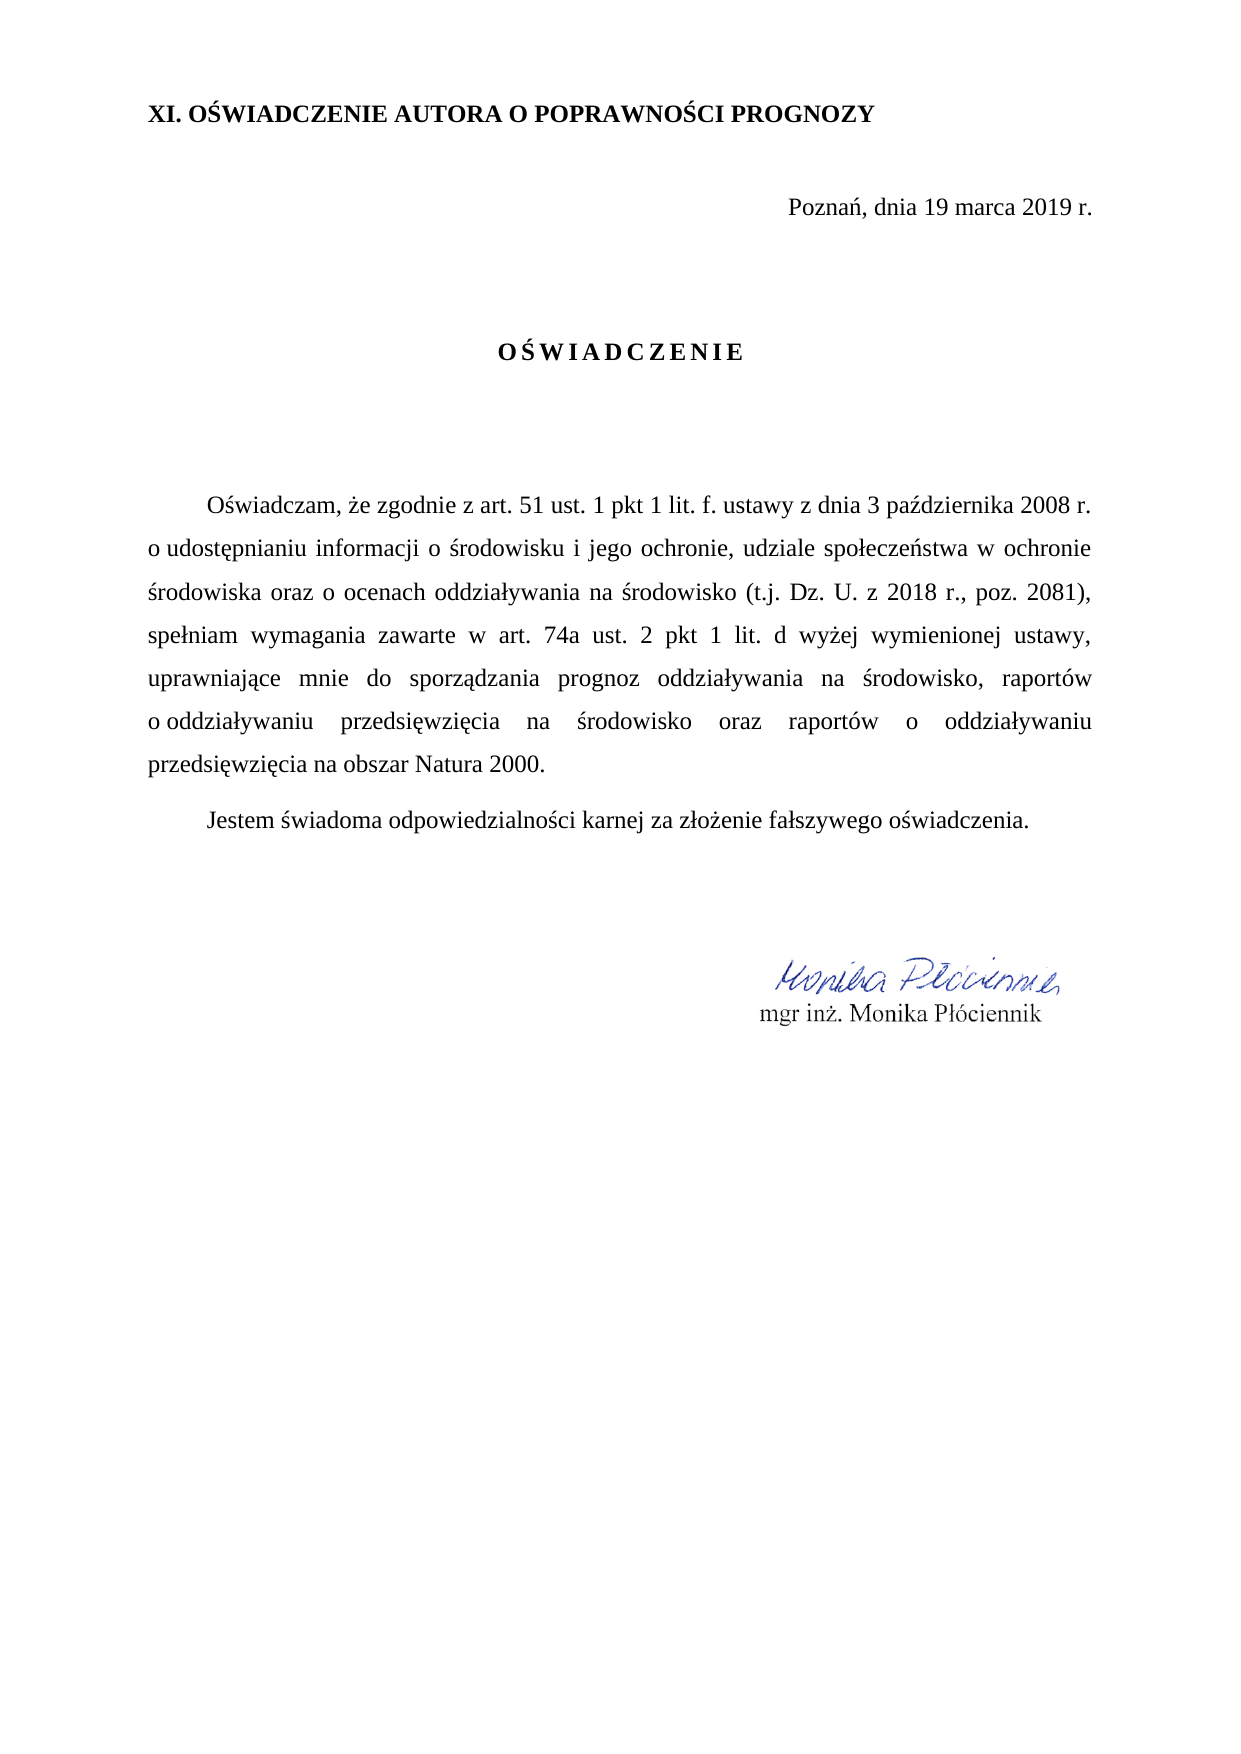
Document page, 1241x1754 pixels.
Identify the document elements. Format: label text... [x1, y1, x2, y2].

text Oświadczam, że zgodnie z art. 51 ust. 1 pkt 1 lit. f. ustawy z dnia 3 października 2008 r. o udostępnianiu informacji o środowisku i jego ochronie, udziale społeczeństwa w ochronie środowiska oraz o ocenach oddziaływania na środowisko (t.j. Dz. U. z 2018 r., poz. 2081), spełniam wymagania zawarte w art. 74a ust. 2 pkt 1 lit. d wyżej wymienionej ustawy, uprawniające mnie do sporządzania prognoz oddziaływania na środowisko, raportów o oddziaływaniu przedsięwzięcia na środowisko oraz raportów o oddziaływaniu przedsięwzięcia na obszar Natura 2000. [148, 490, 1093, 778]
text Poznań, dnia 19 marca 2019 r. [148, 192, 1093, 221]
subtitle XI. OŚWIADCZENIE AUTORA O POPRAWNOŚCI PROGNOZY [148, 99, 1093, 127]
text Jestem świadoma odpowiedzialności karnej za złożenie fałszywego oświadczenia. [148, 805, 1093, 833]
picture [717, 935, 1085, 1070]
text OŚWIADCZENIE [148, 337, 1093, 366]
